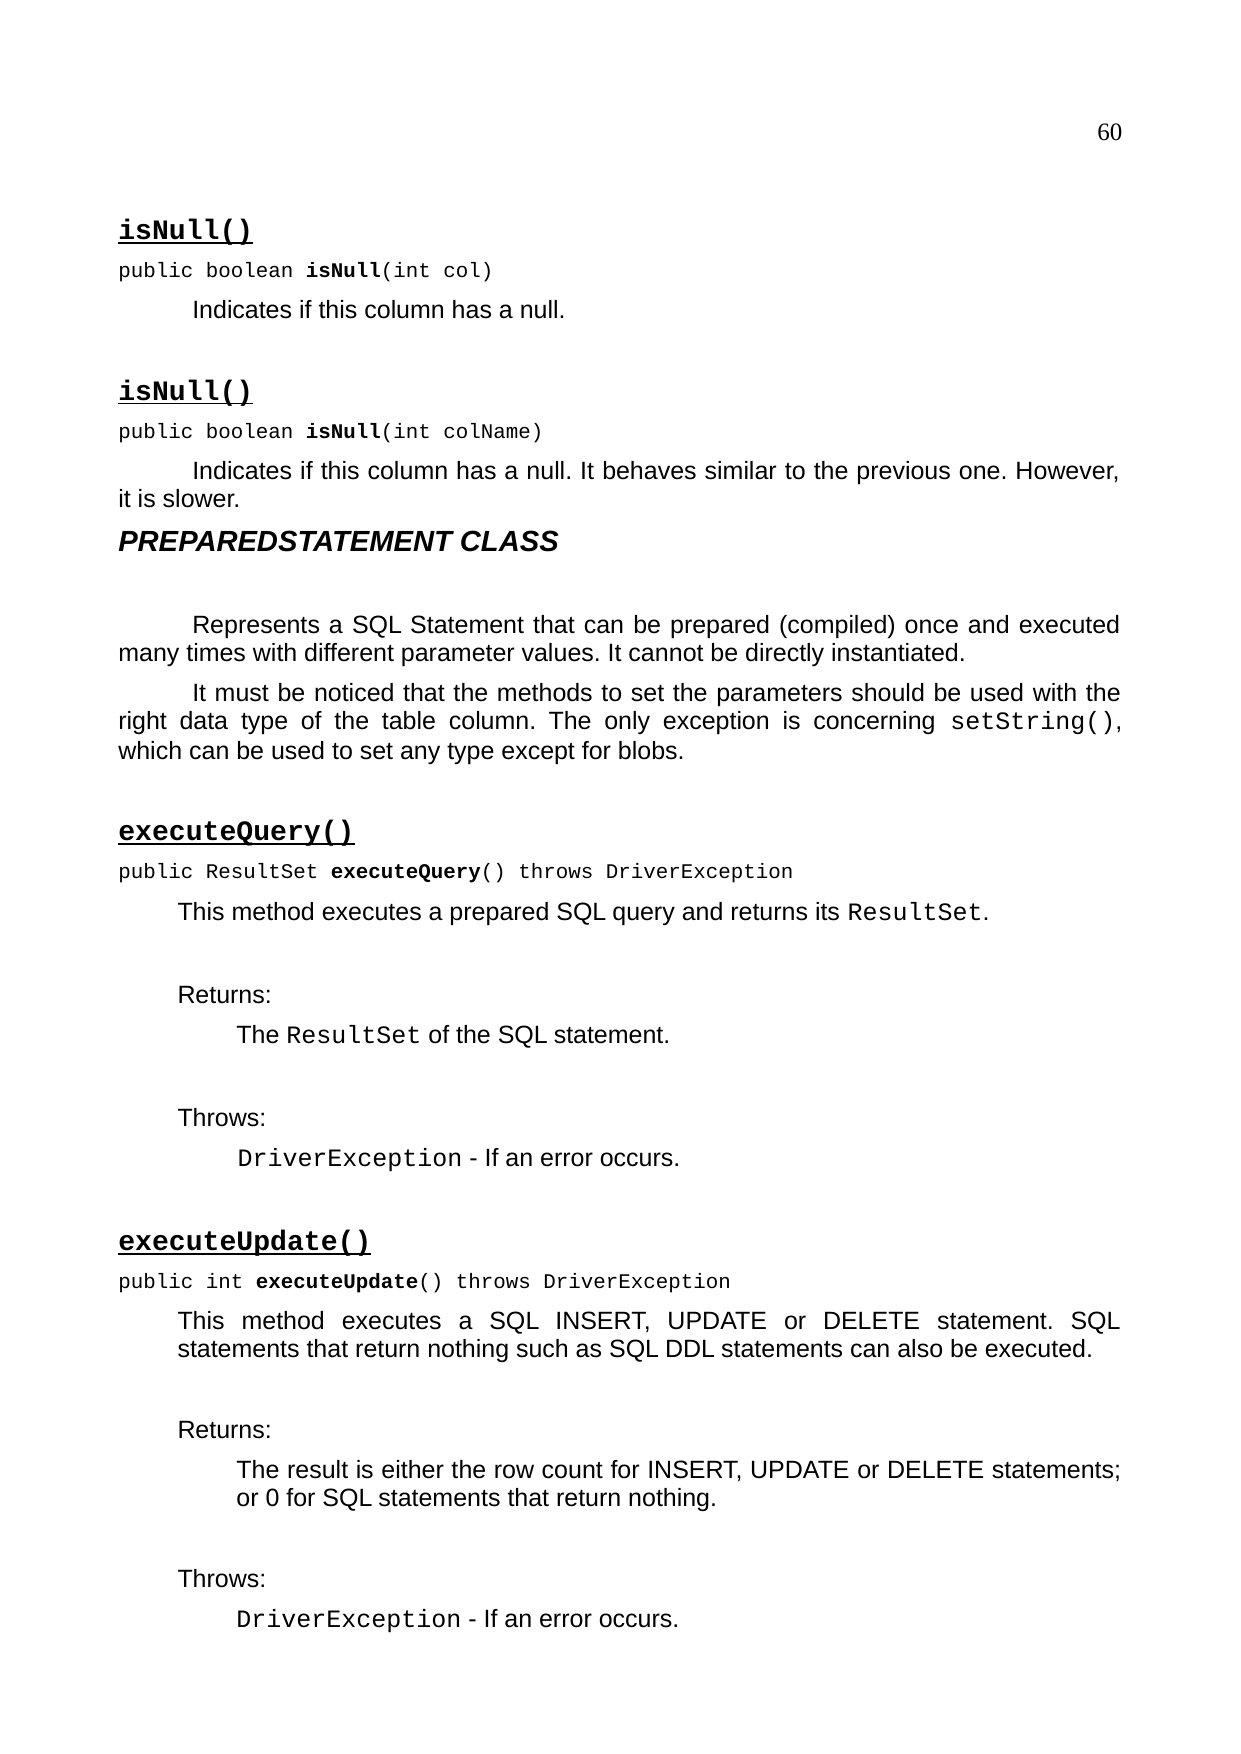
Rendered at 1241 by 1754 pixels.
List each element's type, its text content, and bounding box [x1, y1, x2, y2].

subtitle Throws: [177, 1564, 1122, 1592]
subtitle PREPAREDSTATEMENT CLASS [118, 525, 1122, 558]
subtitle Throws: [177, 1103, 1122, 1131]
text public boolean isNull(int col) [118, 260, 1122, 283]
text Indicates if this column has a null. It behaves similar to the previous one. However, it is slower. [118, 457, 1122, 513]
subtitle executeUpdate() [118, 1227, 1122, 1258]
subtitle Returns: [177, 1416, 1122, 1443]
text public int executeUpdate() throws DriverException [118, 1271, 1122, 1294]
list DriverException - If an error occurs. [177, 1144, 1122, 1174]
list DriverException - If an error occurs. [236, 1605, 1122, 1635]
text Indicates if this column has a null. [118, 296, 1122, 324]
text public ResultSet executeQuery() throws DriverException [118, 862, 1122, 885]
subtitle Returns: [177, 980, 1122, 1008]
list The result is either the row count for INSERT, UPDATE or DELETE statements; or 0 for SQL statements that return nothing. [236, 1456, 1122, 1512]
text It must be noticed that the methods to set the parameters should be used with the right data type of the table column. The only exception is concerning setString(), which can be used to set any type except for blobs. [118, 679, 1122, 764]
list The ResultSet of the SQL statement. [236, 1021, 1122, 1051]
subtitle isNull() [118, 216, 1122, 247]
list This method executes a prepared SQL query and returns its ResultSet. [177, 898, 1122, 928]
text public boolean isNull(int colName) [118, 421, 1122, 444]
text Represents a SQL Statement that can be prepared (compiled) once and executed many times with different parameter values. It cannot be directly instantiated. [118, 610, 1122, 666]
subtitle executeQuery() [118, 817, 1122, 849]
subtitle isNull() [118, 377, 1122, 408]
list This method executes a SQL INSERT, UPDATE or DELETE statement. SQL statements that return nothing such as SQL DDL statements can also be executed. [177, 1307, 1122, 1363]
